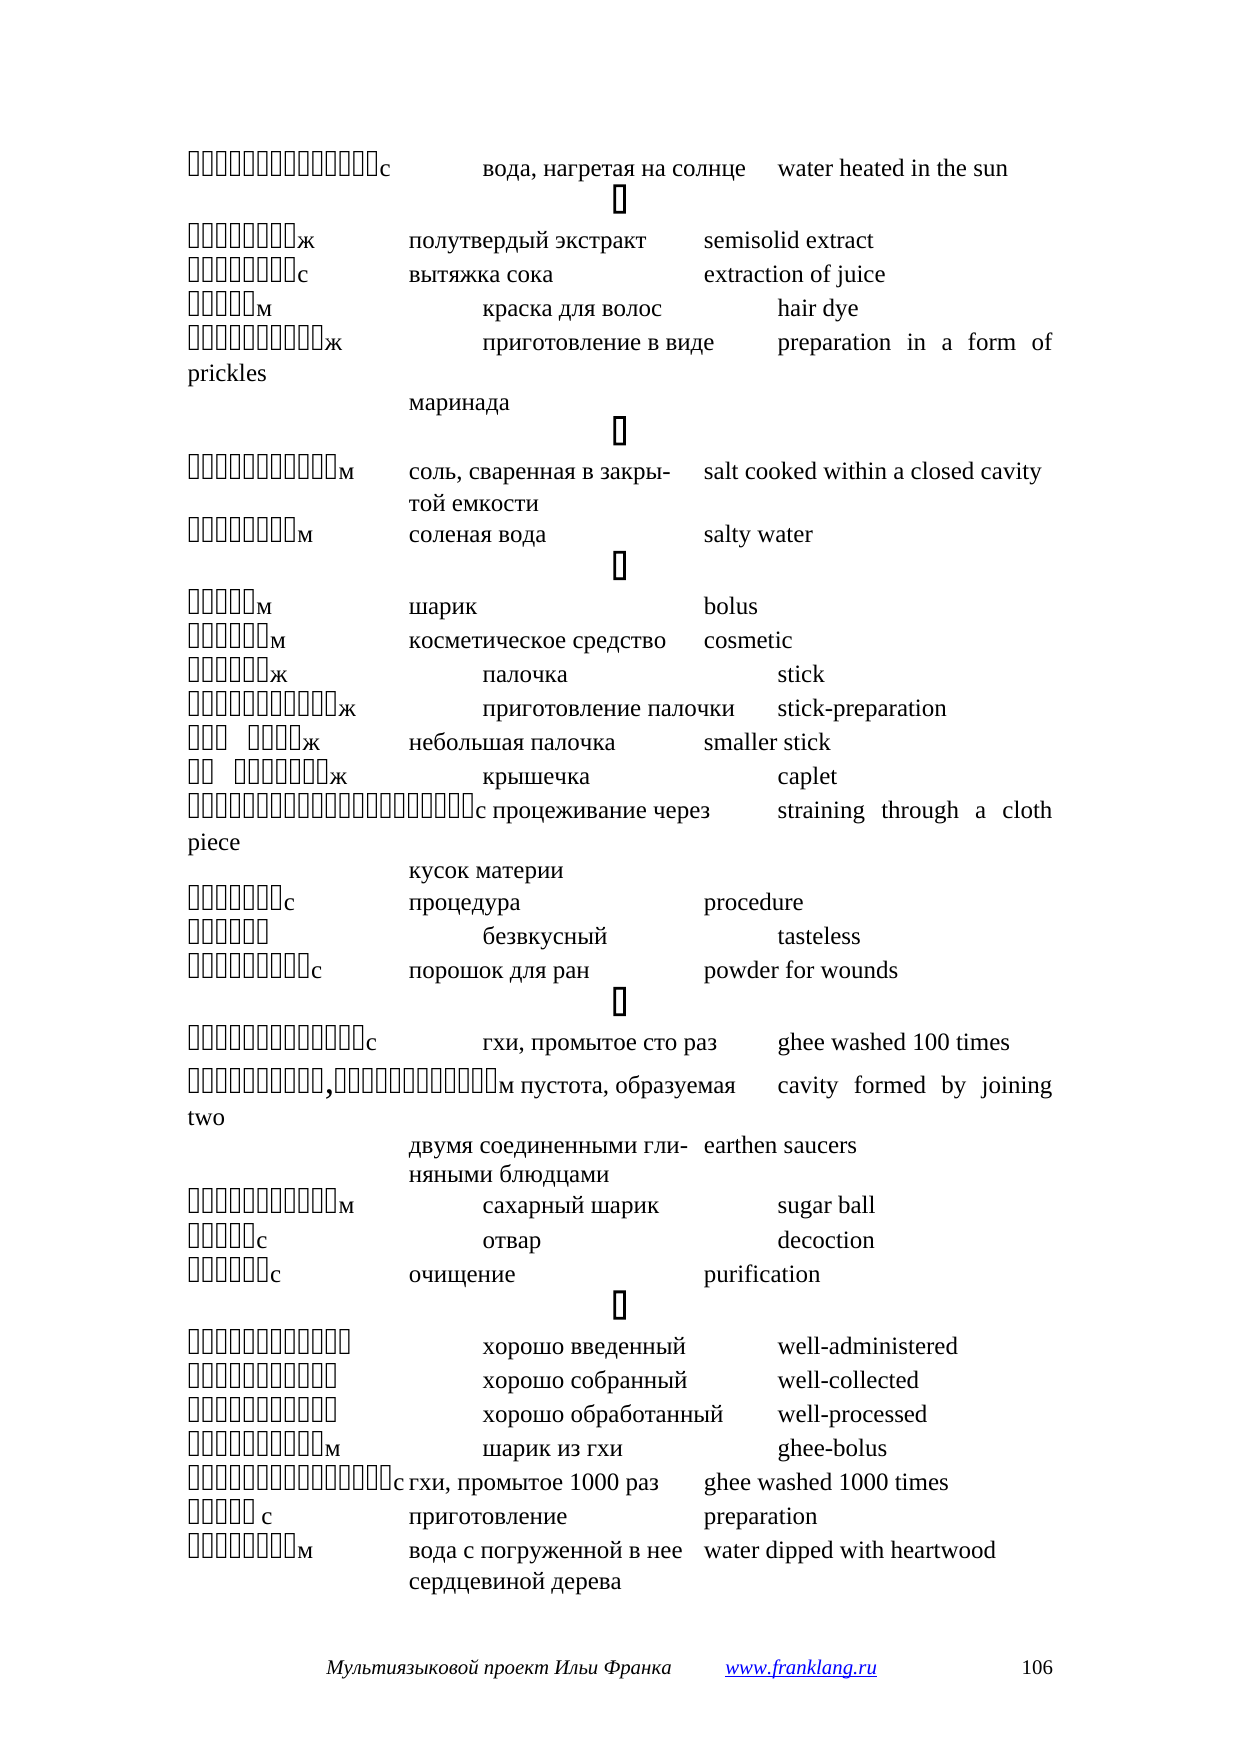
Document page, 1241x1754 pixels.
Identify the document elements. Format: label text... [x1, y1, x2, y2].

text м шарик bolus [187, 588, 1053, 622]
text  с приготовление preparation [187, 1498, 1053, 1532]
text с отвар decoction [187, 1222, 1053, 1256]
text маринада [187, 387, 1053, 416]
text  [187, 416, 1053, 454]
text с процедура procedure [187, 884, 1053, 918]
text м вода с погруженной в нее water dipped with heartwood [187, 1532, 1053, 1566]
text  хорошо обработанный well-processed [187, 1396, 1053, 1430]
text  [187, 987, 1053, 1024]
text м косметическое средство cosmetic [187, 622, 1053, 657]
text ж палочка stick [187, 657, 1053, 691]
text м сахарный шарик sugar ball [187, 1188, 1053, 1222]
text  [187, 1290, 1053, 1328]
text той емкости [187, 488, 1053, 516]
text с вода, нагретая на солнце water heated in the sun [187, 150, 1053, 184]
text с процеживание через straining through a cloth piece [187, 793, 1053, 856]
text двумя соединенными гли- earthen saucers [187, 1130, 1053, 1159]
text м краска для волос hair dye [187, 290, 1053, 324]
text  безвкусный tasteless [187, 918, 1053, 952]
text ж полутвердый экстракт semisolid extract [187, 222, 1053, 256]
text м шарик из гхи ghee-bolus [187, 1430, 1053, 1464]
text с гхи, промытое 1000 раз ghee washed 1000 times [187, 1464, 1053, 1498]
text м соль, сваренная в закры- salt cooked within a closed cavity [187, 454, 1053, 488]
text  хорошо собранный well-collected [187, 1362, 1053, 1396]
text c гхи, промытое сто раз ghee washed 100 times [187, 1024, 1053, 1058]
text кусок материи [187, 856, 1053, 884]
text  [187, 184, 1053, 222]
text м соленая вода salty water [187, 516, 1053, 551]
text  ж крышечка caplet [187, 759, 1053, 793]
text сердцевиной дерева [187, 1566, 1053, 1595]
text ж приготовление в виде preparation in a form of prickles [187, 324, 1053, 387]
text  ж небольшая палочка smaller stick [187, 725, 1053, 759]
text няными блюдцами [187, 1159, 1053, 1188]
text ж приготовление палочки stick-preparation [187, 691, 1053, 725]
text ,м пустота, образуемая cavity formed by joining two [187, 1058, 1053, 1130]
text  хорошо введенный well-administered [187, 1328, 1053, 1362]
text с порошок для ран powder for wounds [187, 952, 1053, 987]
text с вытяжка сока extraction of juice [187, 256, 1053, 290]
text  [187, 551, 1053, 588]
text с очищение purification [187, 1256, 1053, 1290]
